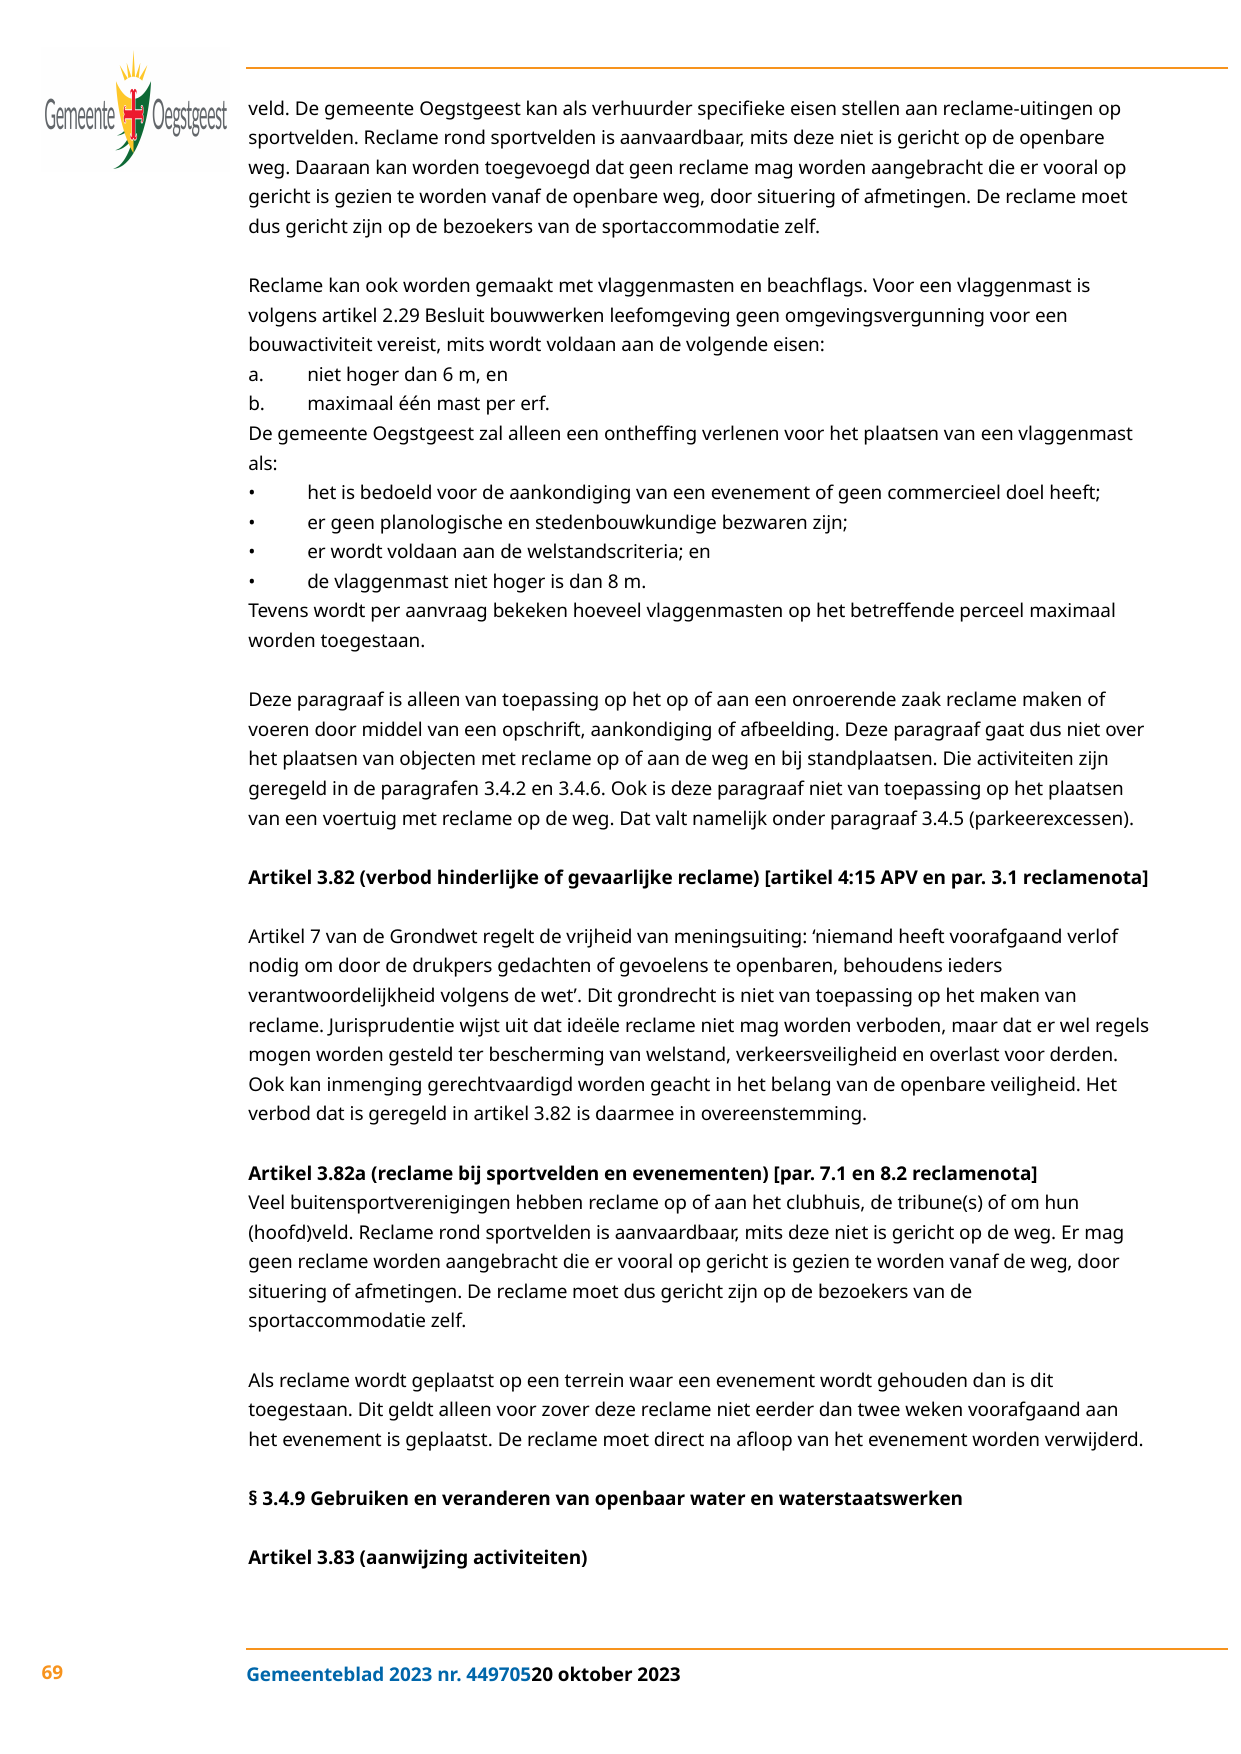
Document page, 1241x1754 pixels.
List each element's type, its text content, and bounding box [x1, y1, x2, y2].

list er wordt voldaan aan de welstandscriteria; en [248, 538, 1152, 564]
text Als reclame wordt geplaatst op een terrein waar een evenement wordt gehouden dan is dit toegestaan. Dit geldt alleen voor zover deze reclame niet eerder dan twee weken voorafgaand aan het evenement is geplaatst. De reclame moet direct na afloop van het evenement worden verwijderd. [248, 1367, 1152, 1452]
list maximaal één mast per erf. [248, 391, 1152, 416]
text Artikel 7 van de Grondwet regelt de vrijheid van meningsuiting: ‘niemand heeft voorafgaand verlof nodig om door de drukpers gedachten of gevoelens te openbaren, behoudens ieders verantwoordelijkheid volgens de wet’. Dit grondrecht is niet van toepassing op het maken van reclame. Jurisprudentie wijst uit dat ideële reclame niet mag worden verboden, maar dat er wel regels mogen worden gesteld ter bescherming van welstand, verkeersveiligheid en overlast voor derden. Ook kan inmenging gerechtvaardigd worden geacht in het belang van de openbare veiligheid. Het verbod dat is geregeld in artikel 3.82 is daarmee in overeenstemming. [248, 923, 1152, 1126]
text Tevens wordt per aanvraag bekeken hoeveel vlaggenmasten op het betreffende perceel maximaal worden toegestaan. [248, 598, 1152, 653]
text veld. De gemeente Oegstgeest kan als verhuurder specifieke eisen stellen aan reclame-uitingen op sportvelden. Reclame rond sportvelden is aanvaardbaar, mits deze niet is gericht op de openbare weg. Daaraan kan worden toegevoegd dat geen reclame mag worden aangebracht die er vooral op gericht is gezien te worden vanaf de openbare weg, door situering of afmetingen. De reclame moet dus gericht zijn op de bezoekers van de sportaccommodatie zelf. [248, 95, 1152, 239]
text Artikel 3.82 (verbod hinderlijke of gevaarlijke reclame) [artikel 4:15 APV en par. 3.1 reclamenota] [248, 864, 1152, 890]
text Deze paragraaf is alleen van toepassing op het op of aan een onroerende zaak reclame maken of voeren door middel van een opschrift, aankondiging of afbeelding. Deze paragraaf gaat dus niet over het plaatsen van objecten met reclame op of aan de weg en bij standplaatsen. Die activiteiten zijn geregeld in de paragrafen 3.4.2 en 3.4.6. Ook is deze paragraaf niet van toepassing op het plaatsen van een voertuig met reclame op de weg. Dat valt namelijk onder paragraaf 3.4.5 (parkeerexcessen). [248, 686, 1152, 831]
text § 3.4.9 Gebruiken en veranderen van openbaar water en waterstaatswerken [248, 1485, 1152, 1511]
text Artikel 3.82a (reclame bij sportvelden en evenementen) [par. 7.1 en 8.2 reclamenota] [248, 1160, 1152, 1186]
picture [41, 47, 231, 172]
list niet hoger dan 6 m, en [248, 361, 1152, 387]
list er geen planologische en stedenbouwkundige bezwaren zijn; [248, 509, 1152, 535]
text De gemeente Oegstgeest zal alleen een ontheffing verlenen voor het plaatsen van een vlaggenmast als: [248, 420, 1152, 476]
text Artikel 3.83 (aanwijzing activiteiten) [248, 1544, 1152, 1570]
text Reclame kan ook worden gemaakt met vlaggenmasten en beachflags. Voor een vlaggenmast is volgens artikel 2.29 Besluit bouwwerken leefomgeving geen omgevingsvergunning voor een bouwactiviteit vereist, mits wordt voldaan aan de volgende eisen: [248, 272, 1152, 357]
text Veel buitensportverenigingen hebben reclame op of aan het clubhuis, de tribune(s) of om hun (hoofd)veld. Reclame rond sportvelden is aanvaardbaar, mits deze niet is gericht op de weg. Er mag geen reclame worden aangebracht die er vooral op gericht is gezien te worden vanaf de weg, door situering of afmetingen. De reclame moet dus gericht zijn op de bezoekers van de sportaccommodatie zelf. [248, 1189, 1152, 1333]
list de vlaggenmast niet hoger is dan 8 m. [248, 568, 1152, 594]
list het is bedoeld voor de aankondiging van een evenement of geen commercieel doel heeft; [248, 479, 1152, 505]
